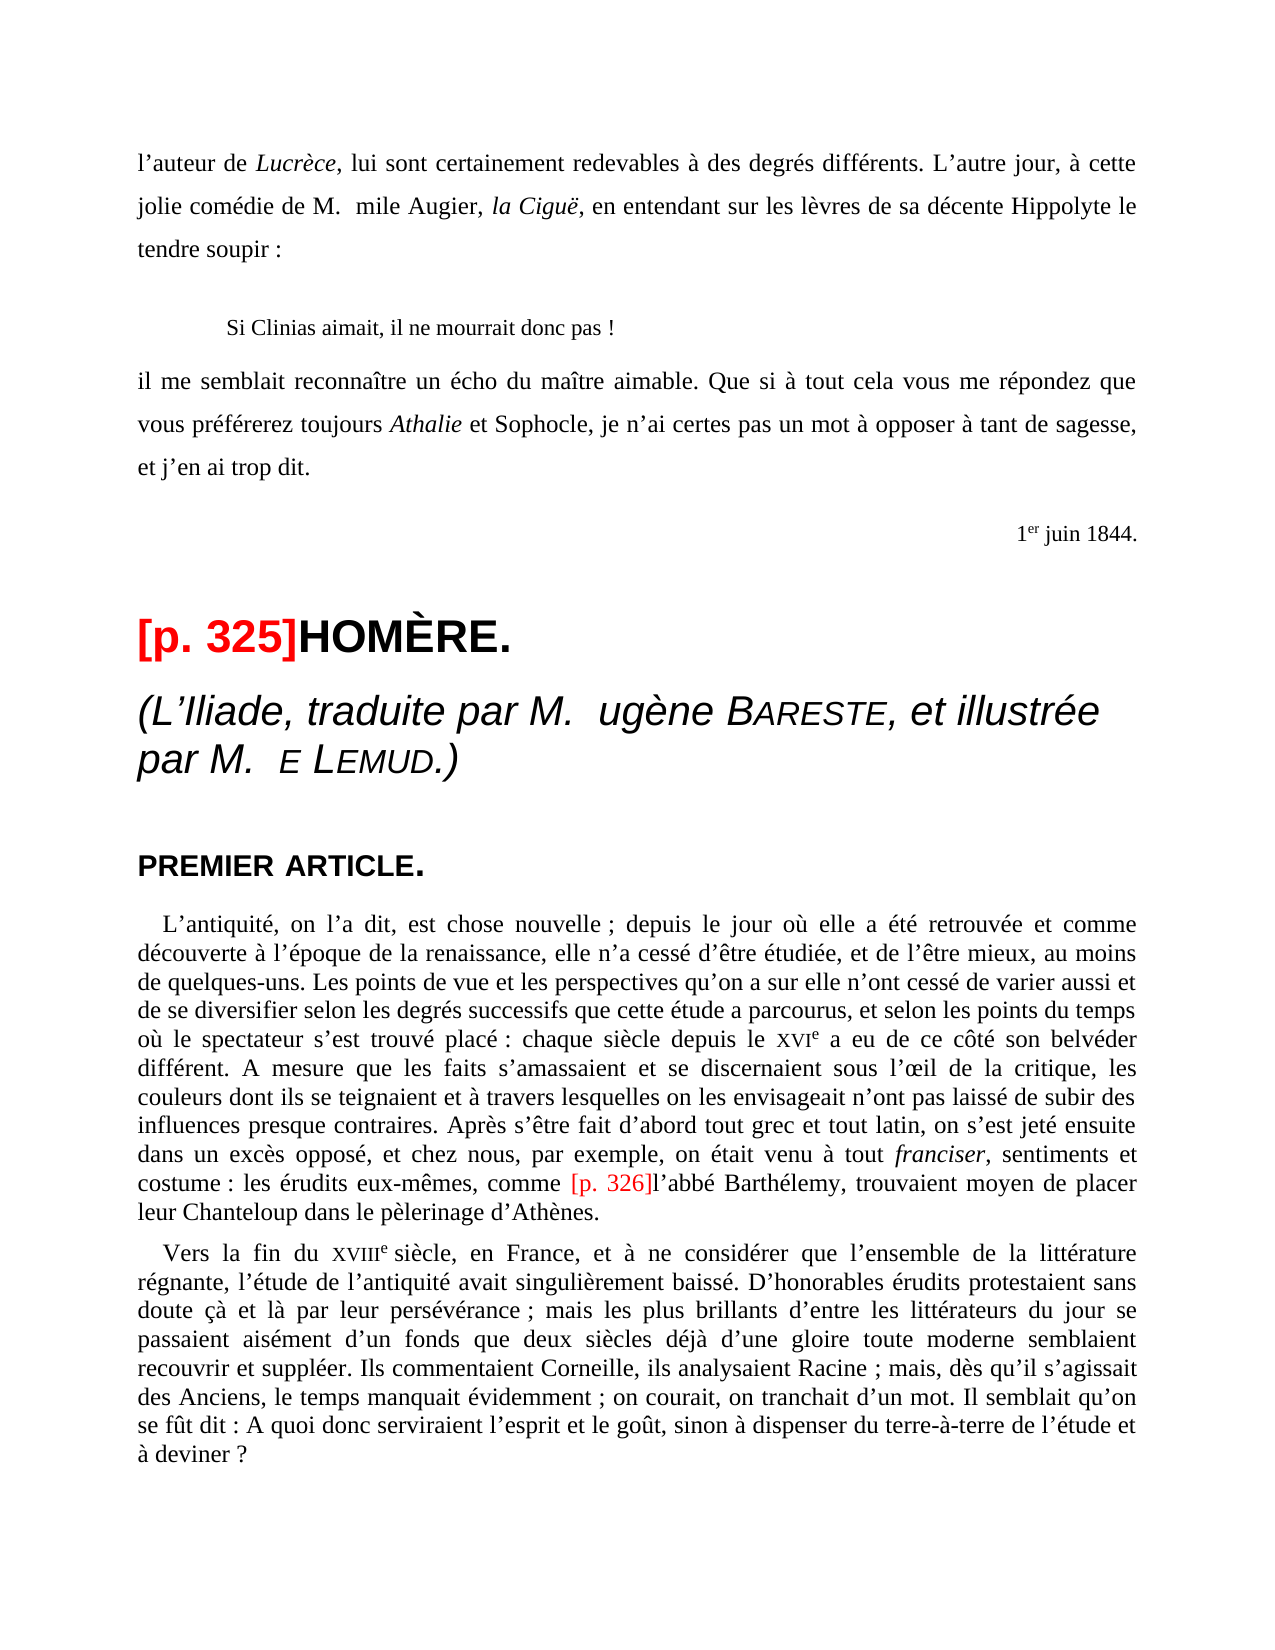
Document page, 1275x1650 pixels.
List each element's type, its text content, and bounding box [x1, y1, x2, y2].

text Vers la fin du xviiie siècle, en France, et à ne considérer que l’ensemble de la littérature régnante, l’étude de l’antiquité avait singulièrement baissé. D’honorables érudits protestaient sans doute çà et là par leur persévérance ; mais les plus brillants d’entre les littérateurs du jour se passaient aisément d’un fonds que deux siècles déjà d’une gloire toute moderne semblaient recouvrir et suppléer. Ils commentaient Corneille, ils analysaient Racine ; mais, dès qu’il s’agissait des Anciens, le temps manquait évidemment ; on courait, on tranchait d’un mot. Il semblait qu’on se fût dit : A quoi donc serviraient l’esprit et le goût, sinon à dispenser du terre-à-terre de l’étude et à deviner ? [137, 1238, 1137, 1468]
text L’antiquité, on l’a dit, est chose nouvelle ; depuis le jour où elle a été retrouvée et comme découverte à l’époque de la renaissance, elle n’a cessé d’être étudiée, et de l’être mieux, au moins de quelques-uns. Les points de vue et les perspectives qu’on a sur elle n’ont cessé de varier aussi et de se diversifier selon les degrés successifs que cette étude a parcourus, et selon les points du temps où le spectateur s’est trouvé placé : chaque siècle depuis le xvie a eu de ce côté son belvéder différent. A mesure que les faits s’amassaient et se discernaient sous l’œil de la critique, les couleurs dont ils se teignaient et à travers lesquelles on les envisageait n’ont pas laissé de subir des influences presque contraires. Après s’être fait d’abord tout grec et tout latin, on s’est jeté ensuite dans un excès opposé, et chez nous, par exemple, on était venu à tout franciser, sentiments et costume : les érudits eux-mêmes, comme [p. 326]l’abbé Barthélemy, trouvaient moyen de placer leur Chanteloup dans le pèlerinage d’Athènes. [137, 909, 1137, 1225]
subtitle premier article. [137, 841, 1137, 884]
text 1er juin 1844. [137, 520, 1137, 547]
text l’auteur de Lucrèce, lui sont certainement redevables à des degrés différents. L’autre jour, à cette jolie comédie de M. mile Augier, la Ciguë, en entendant sur les lèvres de sa décente Hippolyte le tendre soupir : [137, 148, 1137, 263]
text Si Clinias aimait, il ne mourrait donc pas ! [226, 314, 1137, 341]
text (L’Iliade, traduite par M. ugène Bareste, et illustrée par M. e Lemud.) [137, 687, 1137, 783]
subtitle [p. 325]HOMÈRE. [137, 609, 1137, 662]
text il me semblait reconnaître un écho du maître aimable. Que si à tout cela vous me répondez que vous préférerez toujours Athalie et Sophocle, je n’ai certes pas un mot à opposer à tant de sagesse, et j’en ai trop dit. [137, 366, 1137, 481]
